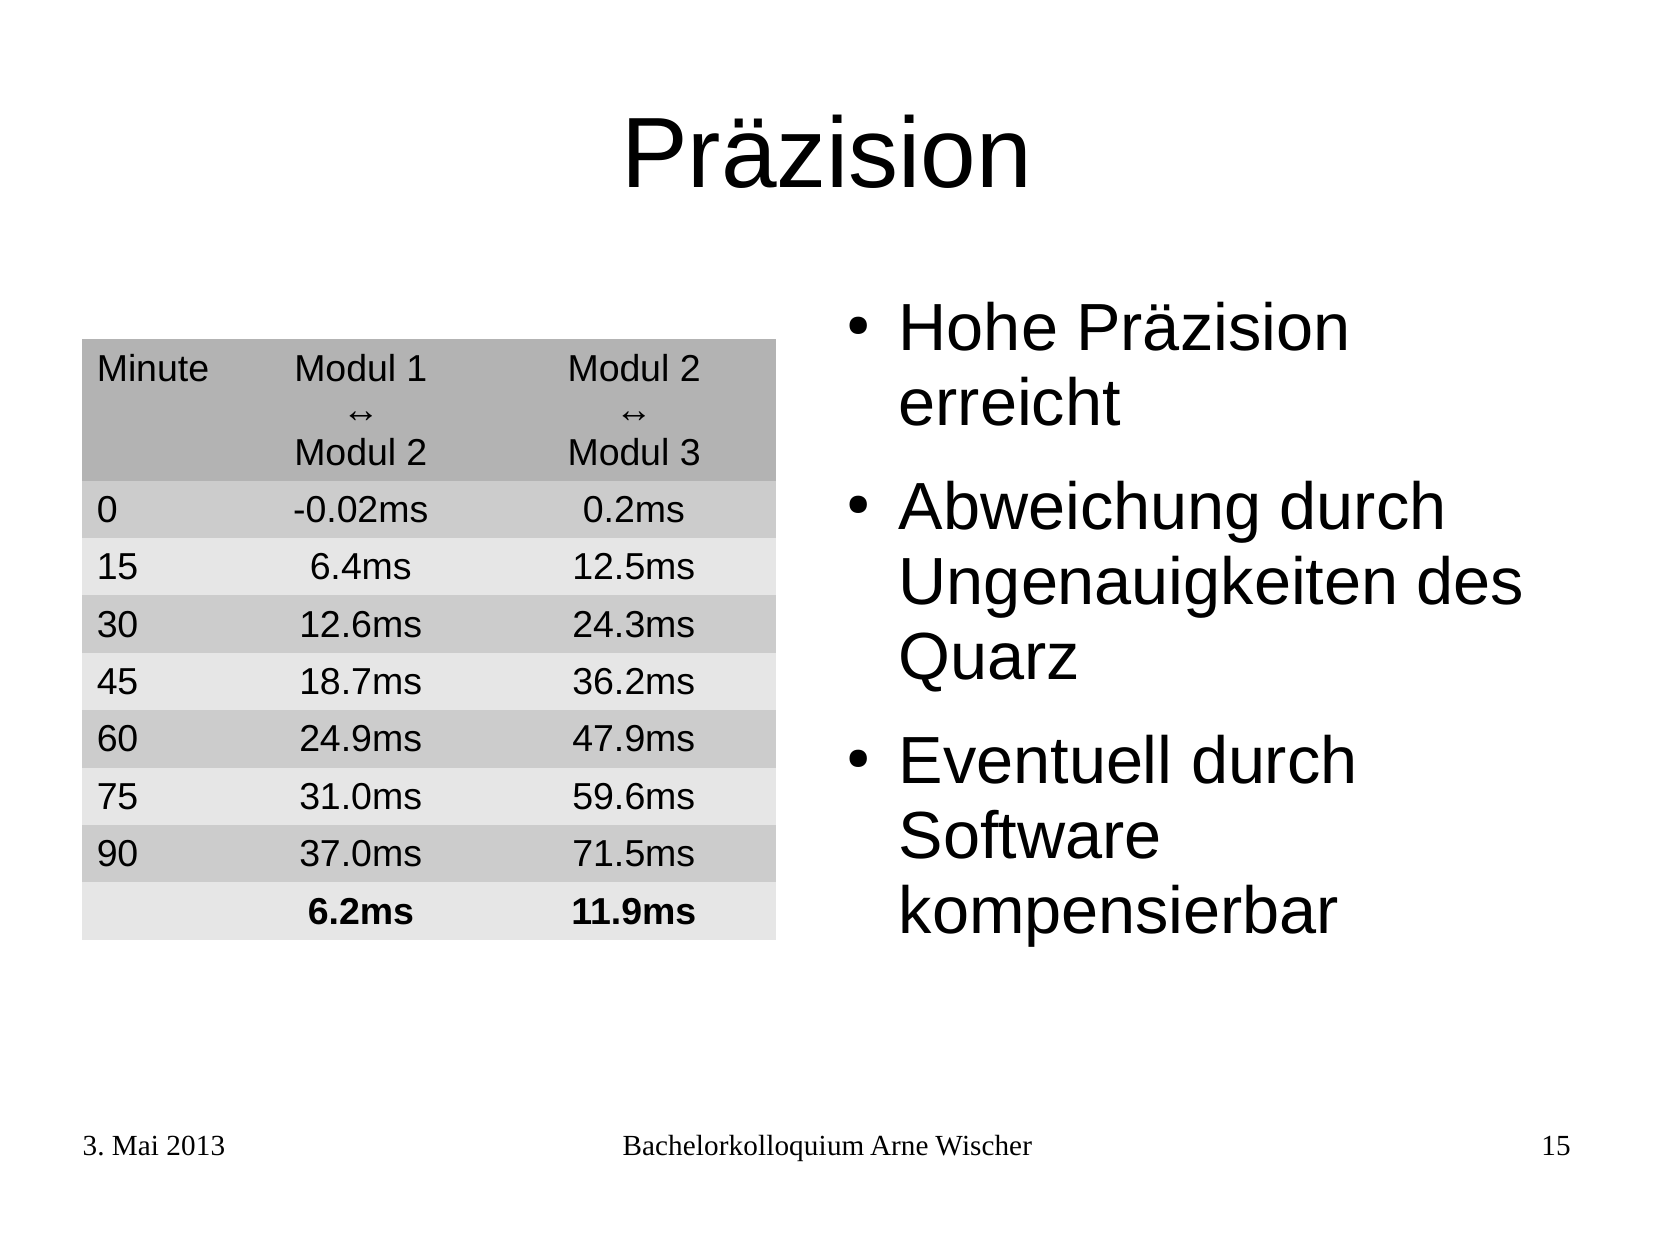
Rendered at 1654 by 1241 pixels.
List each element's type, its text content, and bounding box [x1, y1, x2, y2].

table_cell 6.4ms [230, 538, 492, 595]
table_cell 71.5ms [492, 825, 776, 882]
table_cell 31.0ms [230, 768, 492, 825]
title Präzision [82, 49, 1571, 257]
table_cell 11.9ms [492, 882, 776, 940]
table_cell 30 [82, 595, 230, 653]
table_cell 59.6ms [492, 768, 776, 825]
table_header Minute [82, 339, 230, 481]
table_cell 75 [82, 768, 230, 825]
table_cell 45 [82, 653, 230, 710]
table_cell 12.6ms [230, 595, 492, 653]
table_cell 15 [82, 538, 230, 595]
table_cell 60 [82, 710, 230, 768]
table_header Modul 2 ↔ Modul 3 [492, 339, 776, 481]
table_cell 36.2ms [492, 653, 776, 710]
table_cell 24.9ms [230, 710, 492, 768]
table_cell 47.9ms [492, 710, 776, 768]
table_cell 12.5ms [492, 538, 776, 595]
table_cell 0 [82, 481, 230, 538]
table_cell 24.3ms [492, 595, 776, 653]
table_cell 90 [82, 825, 230, 882]
table_cell 6.2ms [230, 882, 492, 940]
table_cell 0.2ms [492, 481, 776, 538]
table_cell -0.02ms [230, 481, 492, 538]
table_header Modul 1 ↔ Modul 2 [230, 339, 492, 481]
list Hohe Präzision erreicht Abweichung durch Ungenauigkeiten des Quarz Eventuell durch Software kompensierbar [828, 290, 1539, 1096]
table_cell 37.0ms [230, 825, 492, 882]
table_cell 18.7ms [230, 653, 492, 710]
table_cell [82, 882, 230, 940]
